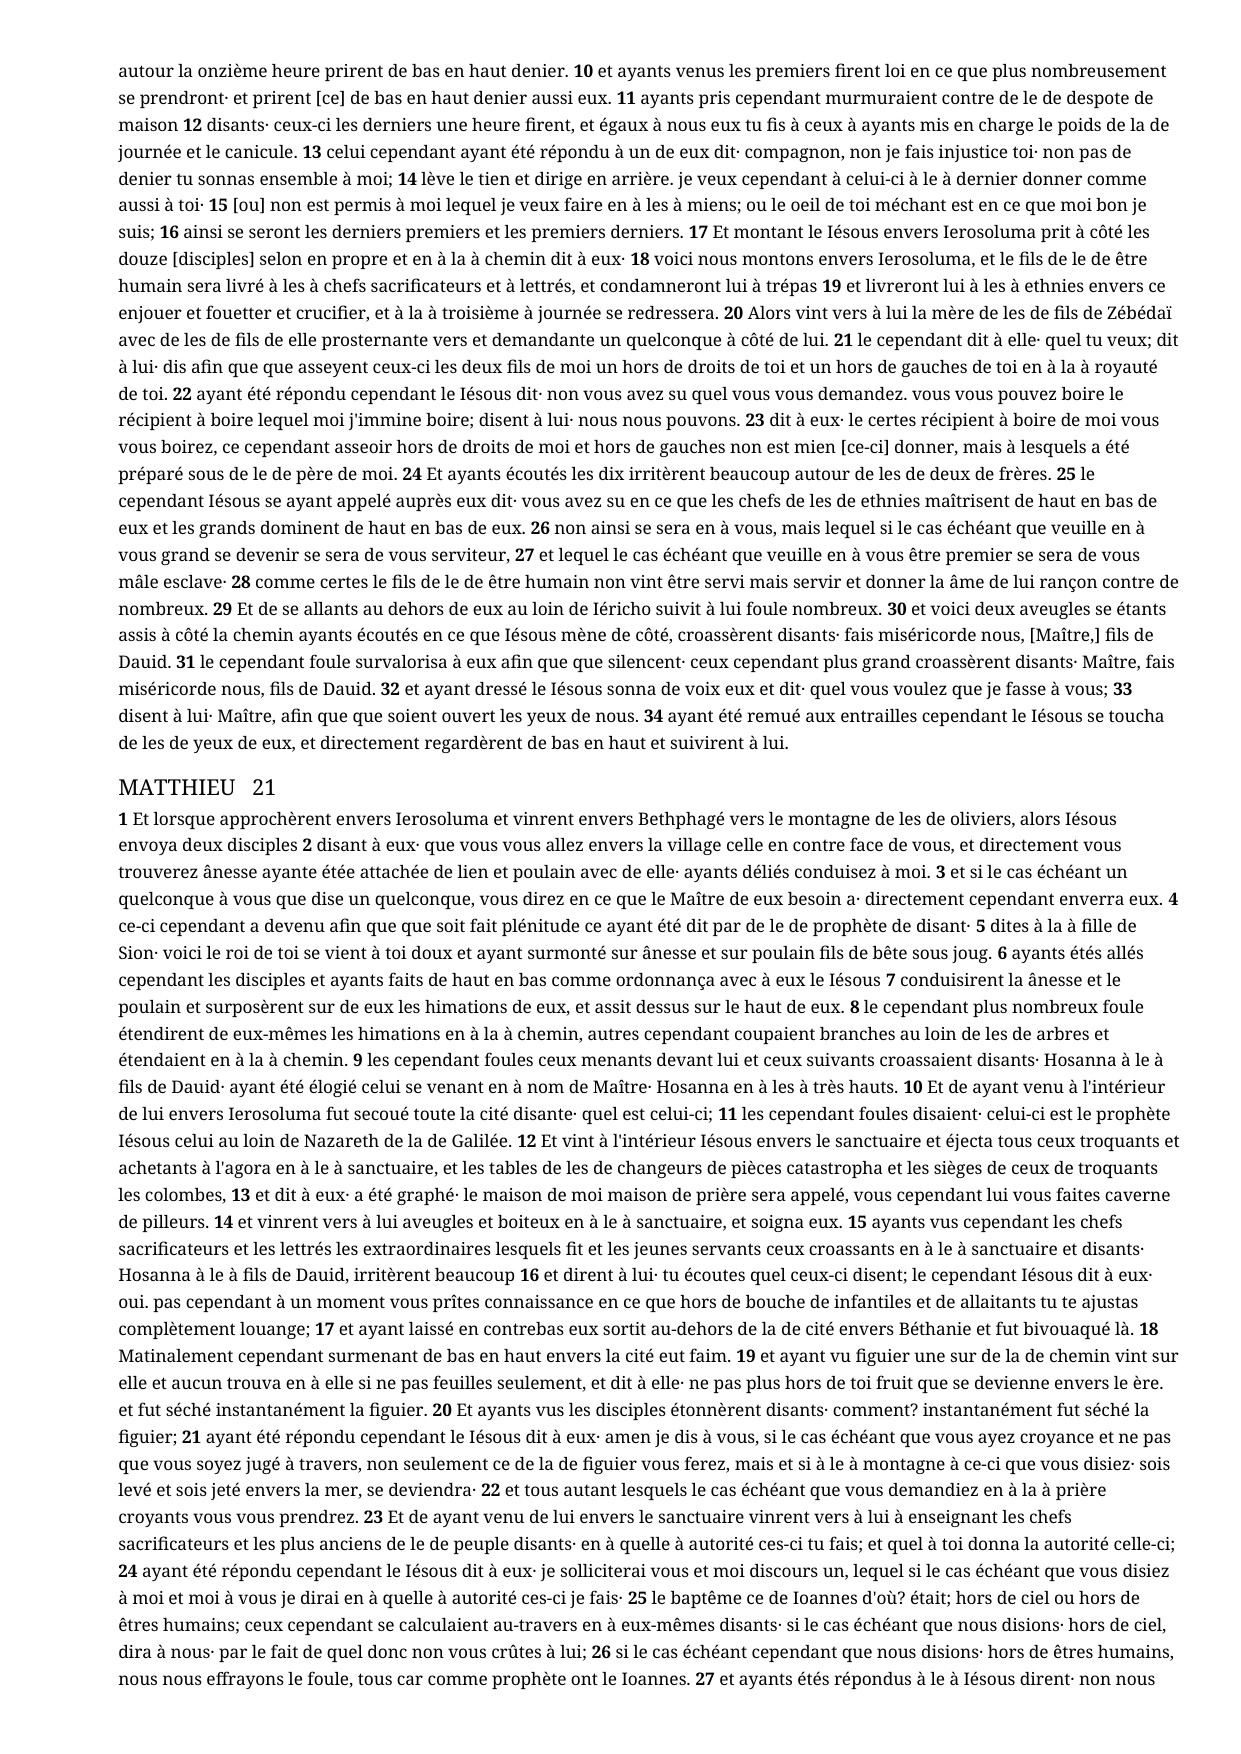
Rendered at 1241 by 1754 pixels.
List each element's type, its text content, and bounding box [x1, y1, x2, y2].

text 1 Et lorsque approchèrent envers Ierosoluma et vinrent envers Bethphagé vers le montagne de les de oliviers, alors Iésous envoya deux disciples 2 disant à eux· que vous vous allez envers la village celle en contre face de vous, et directement vous trouverez ânesse ayante étée attachée de lien et poulain avec de elle· ayants déliés conduisez à moi. 3 et si le cas échéant un quelconque à vous que dise un quelconque, vous direz en ce que le Maître de eux besoin a· directement cependant enverra eux. 4 ce-ci cependant a devenu afin que que soit fait plénitude ce ayant été dit par de le de prophète de disant· 5 dites à la à fille de Sion· voici le roi de toi se vient à toi doux et ayant surmonté sur ânesse et sur poulain fils de bête sous joug. 6 ayants étés allés cependant les disciples et ayants faits de haut en bas comme ordonnança avec à eux le Iésous 7 conduisirent la ânesse et le poulain et surposèrent sur de eux les himations de eux, et assit dessus sur le haut de eux. 8 le cependant plus nombreux foule étendirent de eux-mêmes les himations en à la à chemin, autres cependant coupaient branches au loin de les de arbres et étendaient en à la à chemin. 9 les cependant foules ceux menants devant lui et ceux suivants croassaient disants· Hosanna à le à fils de Dauid· ayant été élogié celui se venant en à nom de Maître· Hosanna en à les à très hauts. 10 Et de ayant venu à l'intérieur de lui envers Ierosoluma fut secoué toute la cité disante· quel est celui-ci; 11 les cependant foules disaient· celui-ci est le prophète Iésous celui au loin de Nazareth de la de Galilée. 12 Et vint à l'intérieur Iésous envers le sanctuaire et éjecta tous ceux troquants et achetants à l'agora en à le à sanctuaire, et les tables de les de changeurs de pièces catastropha et les sièges de ceux de troquants les colombes, 13 et dit à eux· a été graphé· le maison de moi maison de prière sera appelé, vous cependant lui vous faites caverne de pilleurs. 14 et vinrent vers à lui aveugles et boiteux en à le à sanctuaire, et soigna eux. 15 ayants vus cependant les chefs sacrificateurs et les lettrés les extraordinaires lesquels fit et les jeunes servants ceux croassants en à le à sanctuaire et disants· Hosanna à le à fils de Dauid, irritèrent beaucoup 16 et dirent à lui· tu écoutes quel ceux-ci disent; le cependant Iésous dit à eux· oui. pas cependant à un moment vous prîtes connaissance en ce que hors de bouche de infantiles et de allaitants tu te ajustas complètement louange; 17 et ayant laissé en contrebas eux sortit au-dehors de la de cité envers Béthanie et fut bivouaqué là. 18 Matinalement cependant surmenant de bas en haut envers la cité eut faim. 19 et ayant vu figuier une sur de la de chemin vint sur elle et aucun trouva en à elle si ne pas feuilles seulement, et dit à elle· ne pas plus hors de toi fruit que se devienne envers le ère. et fut séché instantanément la figuier. 20 Et ayants vus les disciples étonnèrent disants· comment? instantanément fut séché la figuier; 21 ayant été répondu cependant le Iésous dit à eux· amen je dis à vous, si le cas échéant que vous ayez croyance et ne pas que vous soyez jugé à travers, non seulement ce de la de figuier vous ferez, mais et si à le à montagne à ce-ci que vous disiez· sois levé et sois jeté envers la mer, se deviendra· 22 et tous autant lesquels le cas échéant que vous demandiez en à la à prière croyants vous vous prendrez. 23 Et de ayant venu de lui envers le sanctuaire vinrent vers à lui à enseignant les chefs sacrificateurs et les plus anciens de le de peuple disants· en à quelle à autorité ces-ci tu fais; et quel à toi donna la autorité celle-ci; 24 ayant été répondu cependant le Iésous dit à eux· je solliciterai vous et moi discours un, lequel si le cas échéant que vous disiez à moi et moi à vous je dirai en à quelle à autorité ces-ci je fais· 25 le baptême ce de Ioannes d'où? était; hors de ciel ou hors de êtres humains; ceux cependant se calculaient au-travers en à eux-mêmes disants· si le cas échéant que nous disions· hors de ciel, dira à nous· par le fait de quel donc non vous crûtes à lui; 26 si le cas échéant cependant que nous disions· hors de êtres humains, nous nous effrayons le foule, tous car comme prophète ont le Ioannes. 27 et ayants étés répondus à le à Iésous dirent· non nous [118, 807, 1181, 1690]
text autour la onzième heure prirent de bas en haut denier. 10 et ayants venus les premiers firent loi en ce que plus nombreusement se prendront· et prirent [ce] de bas en haut denier aussi eux. 11 ayants pris cependant murmuraient contre de le de despote de maison 12 disants· ceux-ci les derniers une heure firent, et égaux à nous eux tu fis à ceux à ayants mis en charge le poids de la de journée et le canicule. 13 celui cependant ayant été répondu à un de eux dit· compagnon, non je fais injustice toi· non pas de denier tu sonnas ensemble à moi; 14 lève le tien et dirige en arrière. je veux cependant à celui-ci à le à dernier donner comme aussi à toi· 15 [ou] non est permis à moi lequel je veux faire en à les à miens; ou le oeil de toi méchant est en ce que moi bon je suis; 16 ainsi se seront les derniers premiers et les premiers derniers. 17 Et montant le Iésous envers Ierosoluma prit à côté les douze [disciples] selon en propre et en à la à chemin dit à eux· 18 voici nous montons envers Ierosoluma, et le fils de le de être humain sera livré à les à chefs sacrificateurs et à lettrés, et condamneront lui à trépas 19 et livreront lui à les à ethnies envers ce enjouer et fouetter et crucifier, et à la à troisième à journée se redressera. 20 Alors vint vers à lui la mère de les de fils de Zébédaï avec de les de fils de elle prosternante vers et demandante un quelconque à côté de lui. 21 le cependant dit à elle· quel tu veux; dit à lui· dis afin que que asseyent ceux-ci les deux fils de moi un hors de droits de toi et un hors de gauches de toi en à la à royauté de toi. 22 ayant été répondu cependant le Iésous dit· non vous avez su quel vous vous demandez. vous vous pouvez boire le récipient à boire lequel moi j'immine boire; disent à lui· nous nous pouvons. 23 dit à eux· le certes récipient à boire de moi vous vous boirez, ce cependant asseoir hors de droits de moi et hors de gauches non est mien [ce-ci] donner, mais à lesquels a été préparé sous de le de père de moi. 24 Et ayants écoutés les dix irritèrent beaucoup autour de les de deux de frères. 25 le cependant Iésous se ayant appelé auprès eux dit· vous avez su en ce que les chefs de les de ethnies maîtrisent de haut en bas de eux et les grands dominent de haut en bas de eux. 26 non ainsi se sera en à vous, mais lequel si le cas échéant que veuille en à vous grand se devenir se sera de vous serviteur, 27 et lequel le cas échéant que veuille en à vous être premier se sera de vous mâle esclave· 28 comme certes le fils de le de être humain non vint être servi mais servir et donner la âme de lui rançon contre de nombreux. 29 Et de se allants au dehors de eux au loin de Iéricho suivit à lui foule nombreux. 30 et voici deux aveugles se étants assis à côté la chemin ayants écoutés en ce que Iésous mène de côté, croassèrent disants· fais miséricorde nous, [Maître,] fils de Dauid. 31 le cependant foule survalorisa à eux afin que que silencent· ceux cependant plus grand croassèrent disants· Maître, fais miséricorde nous, fils de Dauid. 32 et ayant dressé le Iésous sonna de voix eux et dit· quel vous voulez que je fasse à vous; 33 disent à lui· Maître, afin que que soient ouvert les yeux de nous. 34 ayant été remué aux entrailles cependant le Iésous se toucha de les de yeux de eux, et directement regardèrent de bas en haut et suivirent à lui. [118, 59, 1181, 754]
text MATTHIEU 21 [118, 772, 1181, 802]
